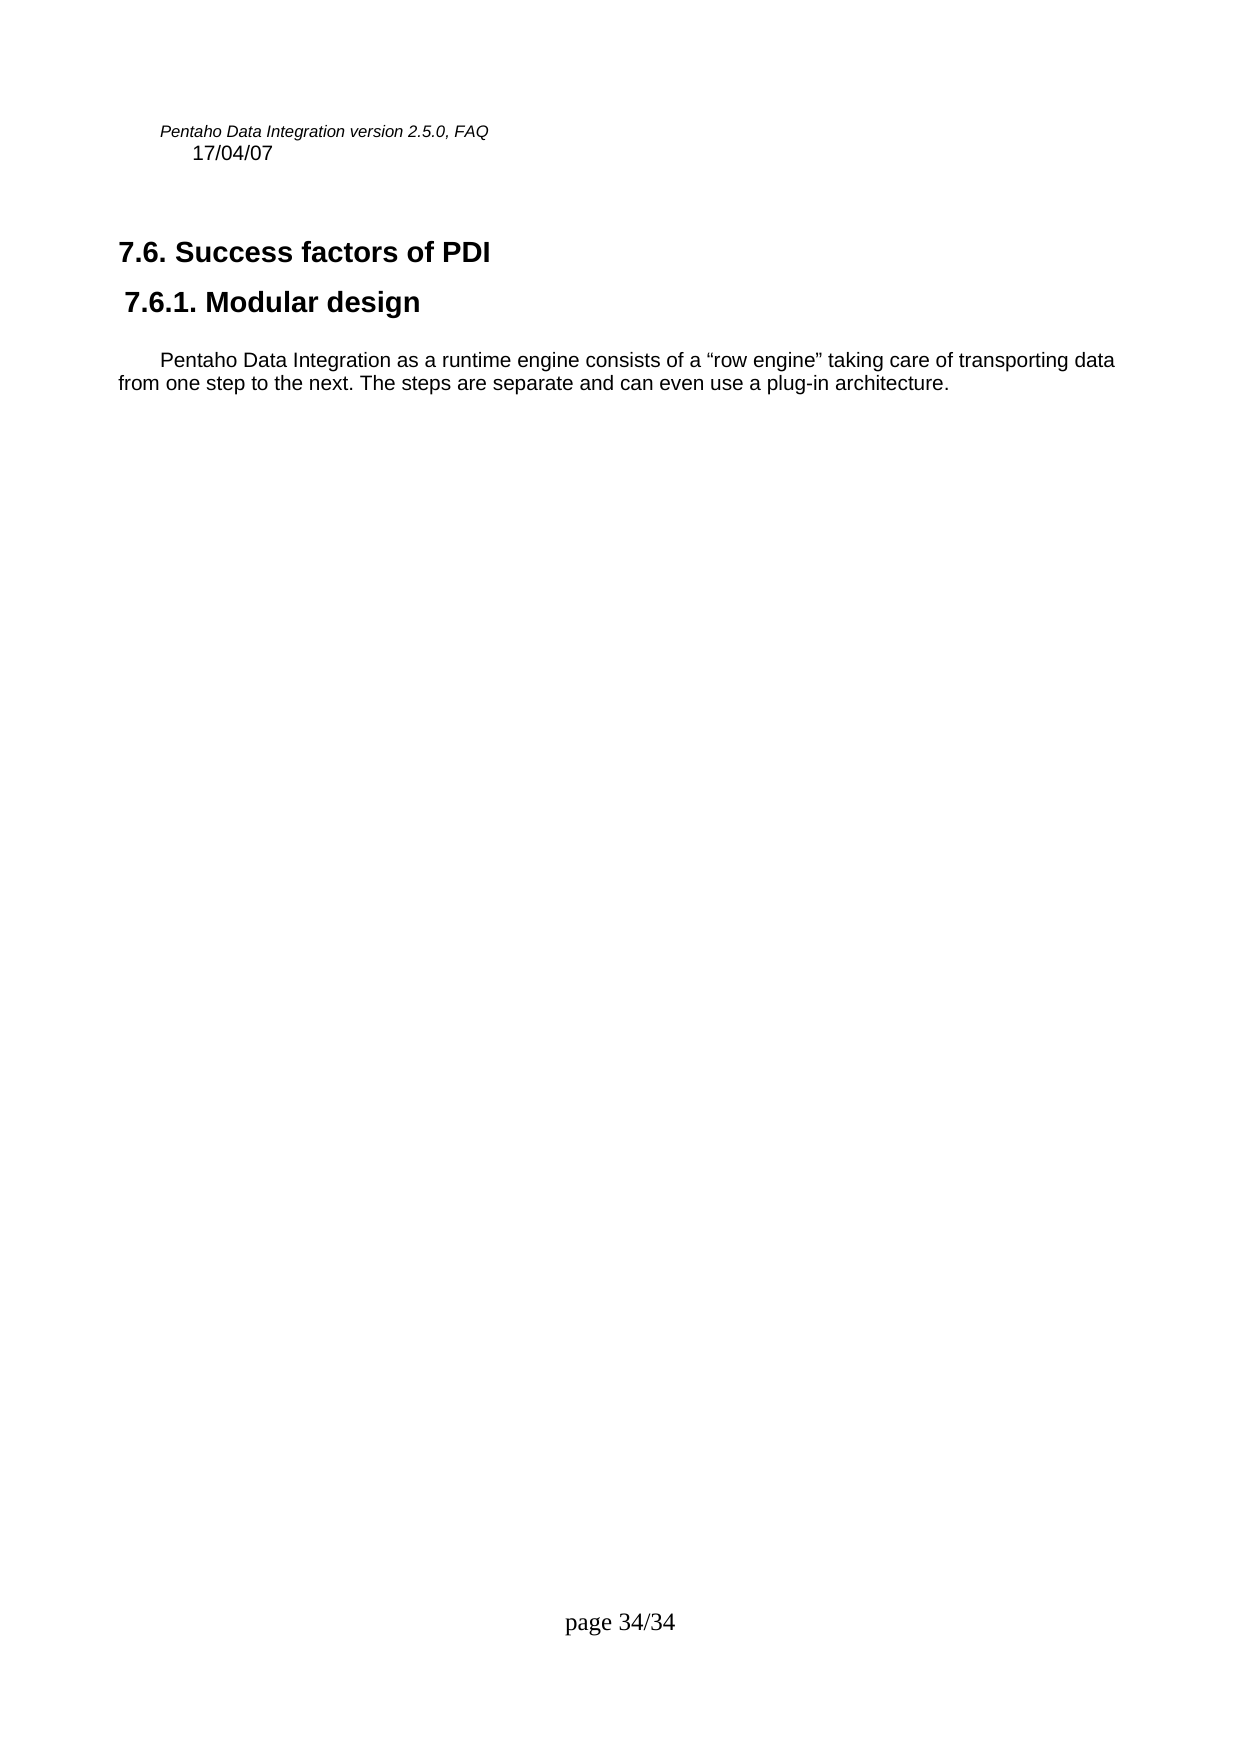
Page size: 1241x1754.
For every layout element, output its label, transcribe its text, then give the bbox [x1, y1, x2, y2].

text Pentaho Data Integration as a runtime engine consists of a “row engine” taking care of transporting data from one step to the next. The steps are separate and can even use a plug-in architecture. [118, 348, 1122, 394]
subtitle Modular design [124, 286, 1122, 319]
subtitle Success factors of PDI [118, 236, 1122, 268]
